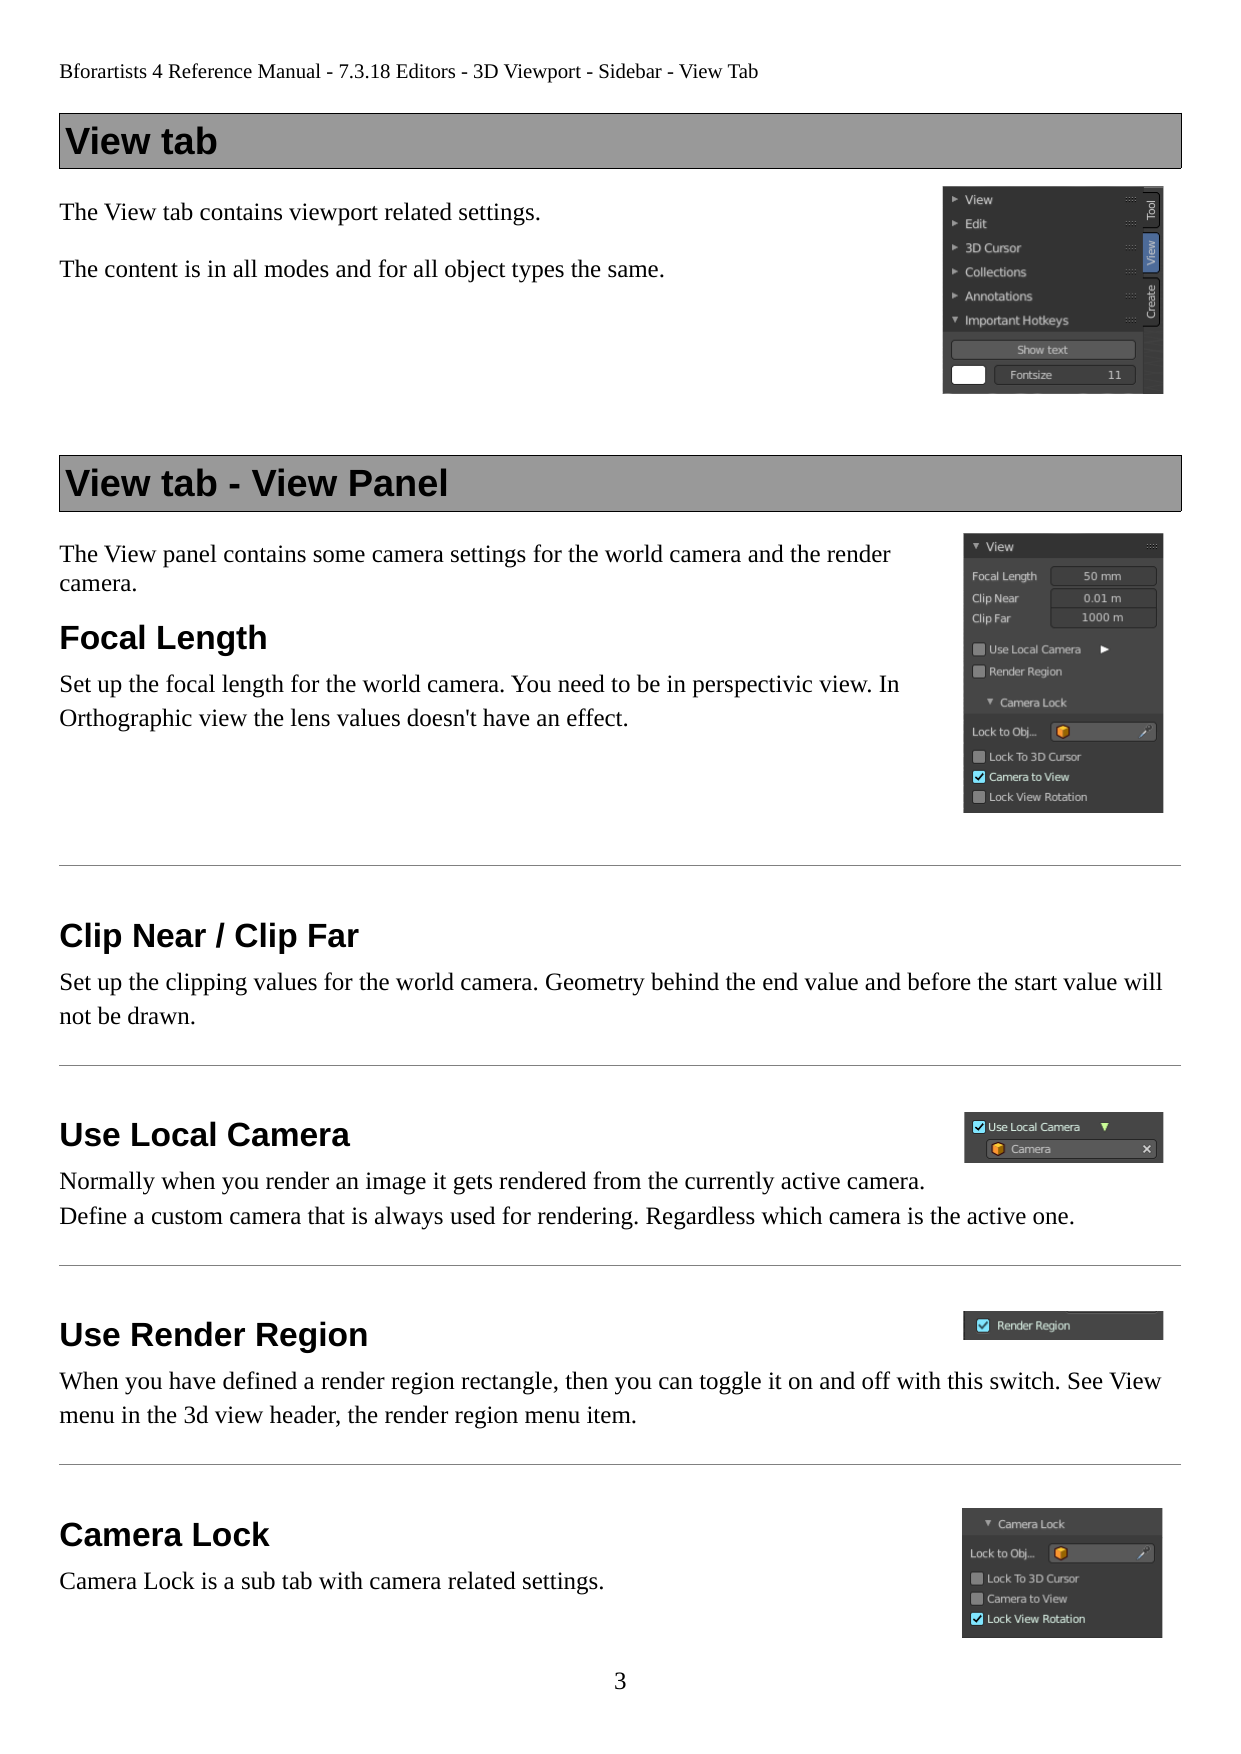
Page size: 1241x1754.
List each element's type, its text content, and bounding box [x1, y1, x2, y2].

text The View tab contains viewport related settings. [59, 197, 942, 225]
text Normally when you render an image it gets rendered from the currently active camera. Define a custom camera that is always used for rendering. Regardless which camera is the active one. [59, 1166, 1181, 1230]
subtitle Focal Length [59, 618, 963, 656]
picture [942, 186, 1164, 394]
text The View panel contains some camera settings for the world camera and the render camera. [59, 539, 963, 597]
text When you have defined a render region rectangle, then you can toggle it on and off with this switch. See View menu in the 3d view header, the render region menu item. [59, 1366, 1181, 1429]
picture [961, 1508, 1163, 1638]
subtitle [1164, 618, 1181, 656]
subtitle Use Local Camera [59, 1115, 964, 1154]
picture [963, 533, 1164, 813]
subtitle Use Render Region [59, 1315, 1181, 1354]
text Set up the clipping values for the world camera. Geometry behind the end value and before the start value will not be drawn. [59, 967, 1181, 1030]
subtitle [1164, 1115, 1181, 1154]
subtitle [1163, 1515, 1181, 1553]
text Camera Lock is a sub tab with camera related settings. [59, 1566, 961, 1594]
text The content is in all modes and for all object types the same. [59, 254, 942, 283]
table_header View tab [60, 114, 1181, 168]
subtitle Camera Lock [59, 1515, 961, 1553]
table_header View tab - View Panel [60, 456, 1181, 511]
subtitle Clip Near / Clip Far [59, 916, 1181, 954]
text Set up the focal length for the world camera. You need to be in perspectivic view. In Orthographic view the lens values doesn't have an effect. [59, 669, 963, 732]
picture [964, 1112, 1164, 1163]
picture [963, 1311, 1164, 1340]
